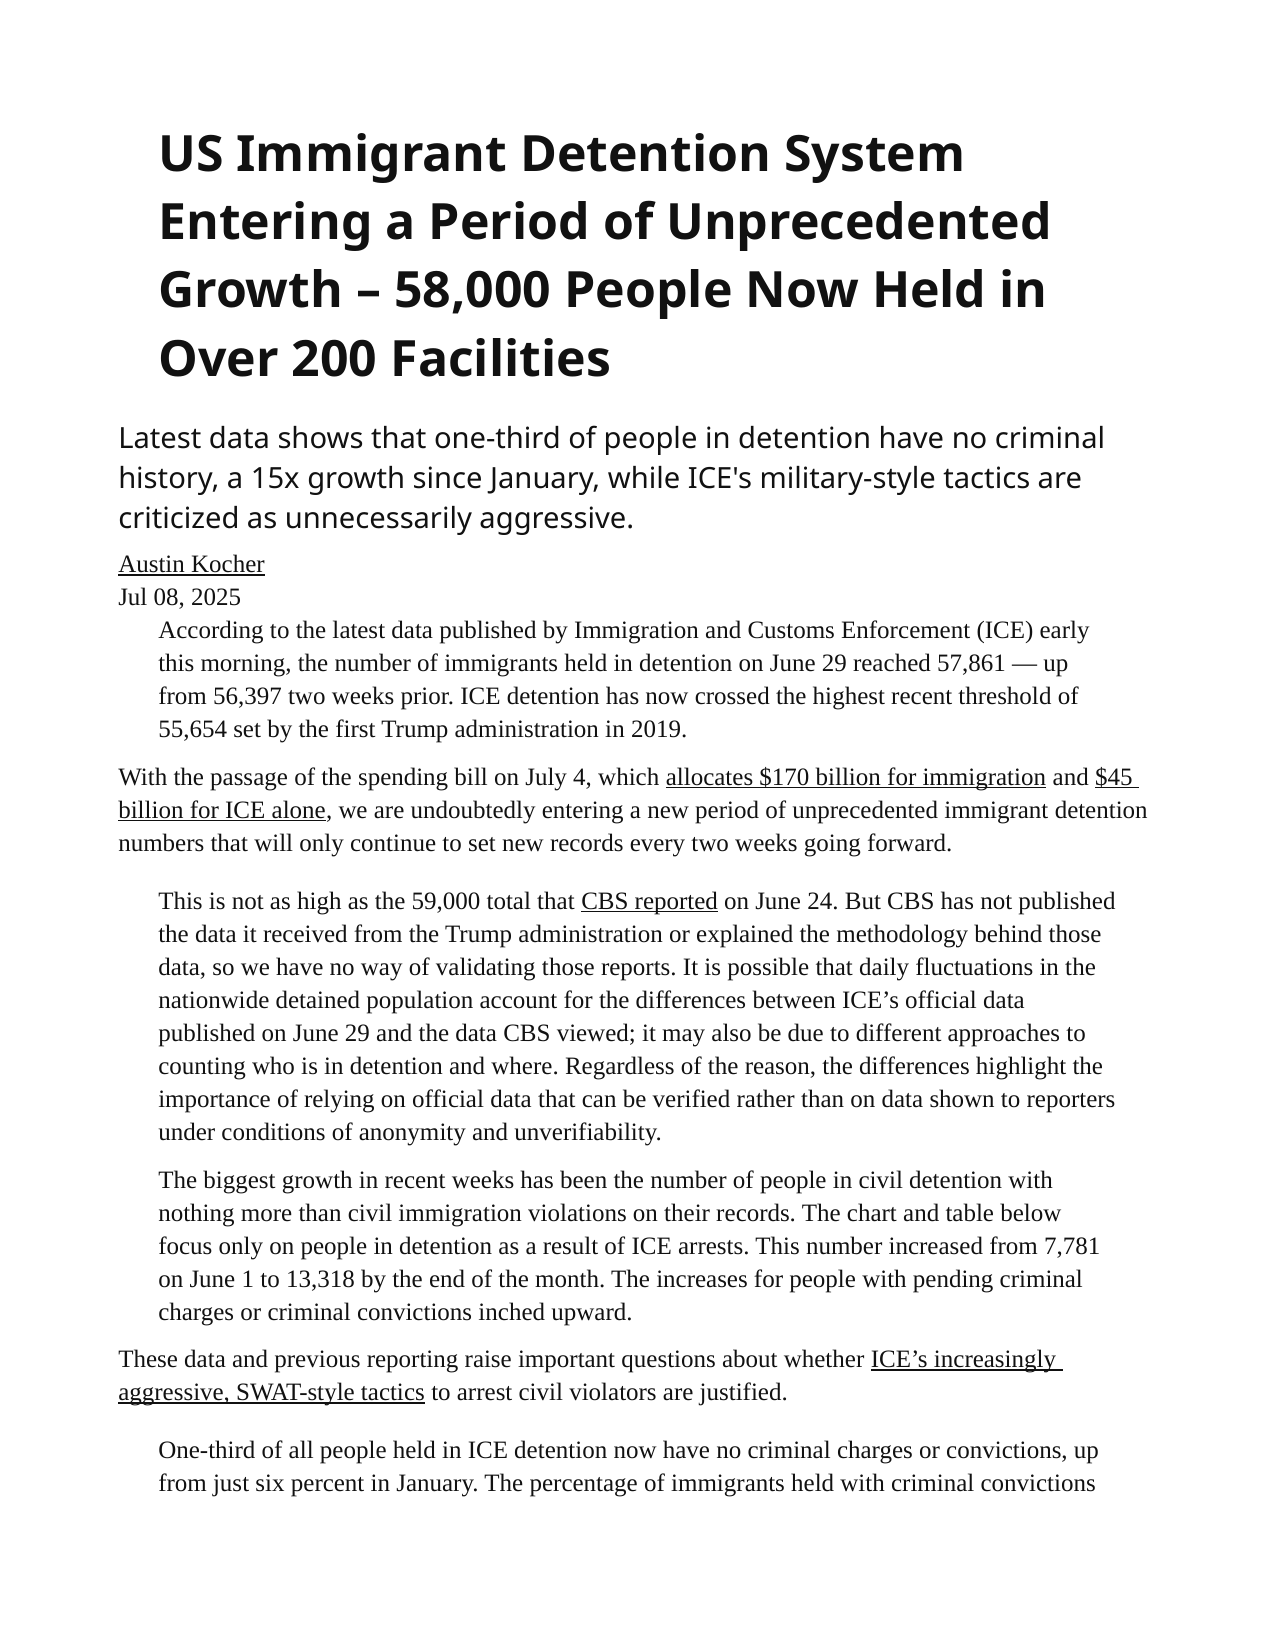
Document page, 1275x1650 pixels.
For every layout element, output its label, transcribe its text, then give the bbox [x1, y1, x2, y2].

text According to the latest data published by Immigration and Customs Enforcement (ICE) early this morning, the number of immigrants held in detention on June 29 reached 57,861 — up from 56,397 two weeks prior. ICE detention has now crossed the highest recent threshold of 55,654 set by the first Trump administration in 2019. [158, 615, 1117, 743]
text One-third of all people held in ICE detention now have no criminal charges or convictions, up from just six percent in January. The percentage of immigrants held with criminal convictions [158, 1436, 1117, 1497]
text This is not as high as the 59,000 total that CBS reported on June 24. But CBS has not published the data it received from the Trump administration or explained the methodology behind those data, so we have no way of validating those reports. It is possible that daily fluctuations in the nationwide detained population account for the differences between ICE’s official data published on June 29 and the data CBS viewed; it may also be due to different approaches to counting who is in detention and where. Regardless of the reason, the differences highlight the importance of relying on official data that can be verified rather than on data shown to reporters under conditions of anonymity and unverifiability. [158, 886, 1117, 1146]
text These data and previous reporting raise important questions about whether ICE’s increasingly aggressive, SWAT-style tactics to arrest civil violators are justified. [118, 1344, 1157, 1406]
text The biggest growth in recent weeks has been the number of people in civil detention with nothing more than civil immigration violations on their records. The chart and table below focus only on people in detention as a result of ICE arrests. This number increased from 7,781 on June 1 to 13,318 by the end of the month. The increases for people with pending criminal charges or criminal convictions inched upward. [158, 1165, 1117, 1326]
text With the passage of the spending bill on July 4, which allocates $170 billion for immigration and $45 billion for ICE alone, we are undoubtedly entering a new period of unprecedented immigrant detention numbers that will only continue to set new records every two weeks going forward. [118, 762, 1157, 857]
subtitle US Immigrant Detention System Entering a Period of Unprecedented Growth – 58,000 People Now Held in Over 200 Facilities [158, 118, 1117, 391]
text Austin Kocher [118, 549, 1157, 578]
subtitle Latest data shows that one-third of people in detention have no criminal history, a 15x growth since January, while ICE's military-style tactics are criticized as unnecessarily aggressive. [118, 418, 1157, 537]
text Jul 08, 2025 [118, 582, 1157, 611]
